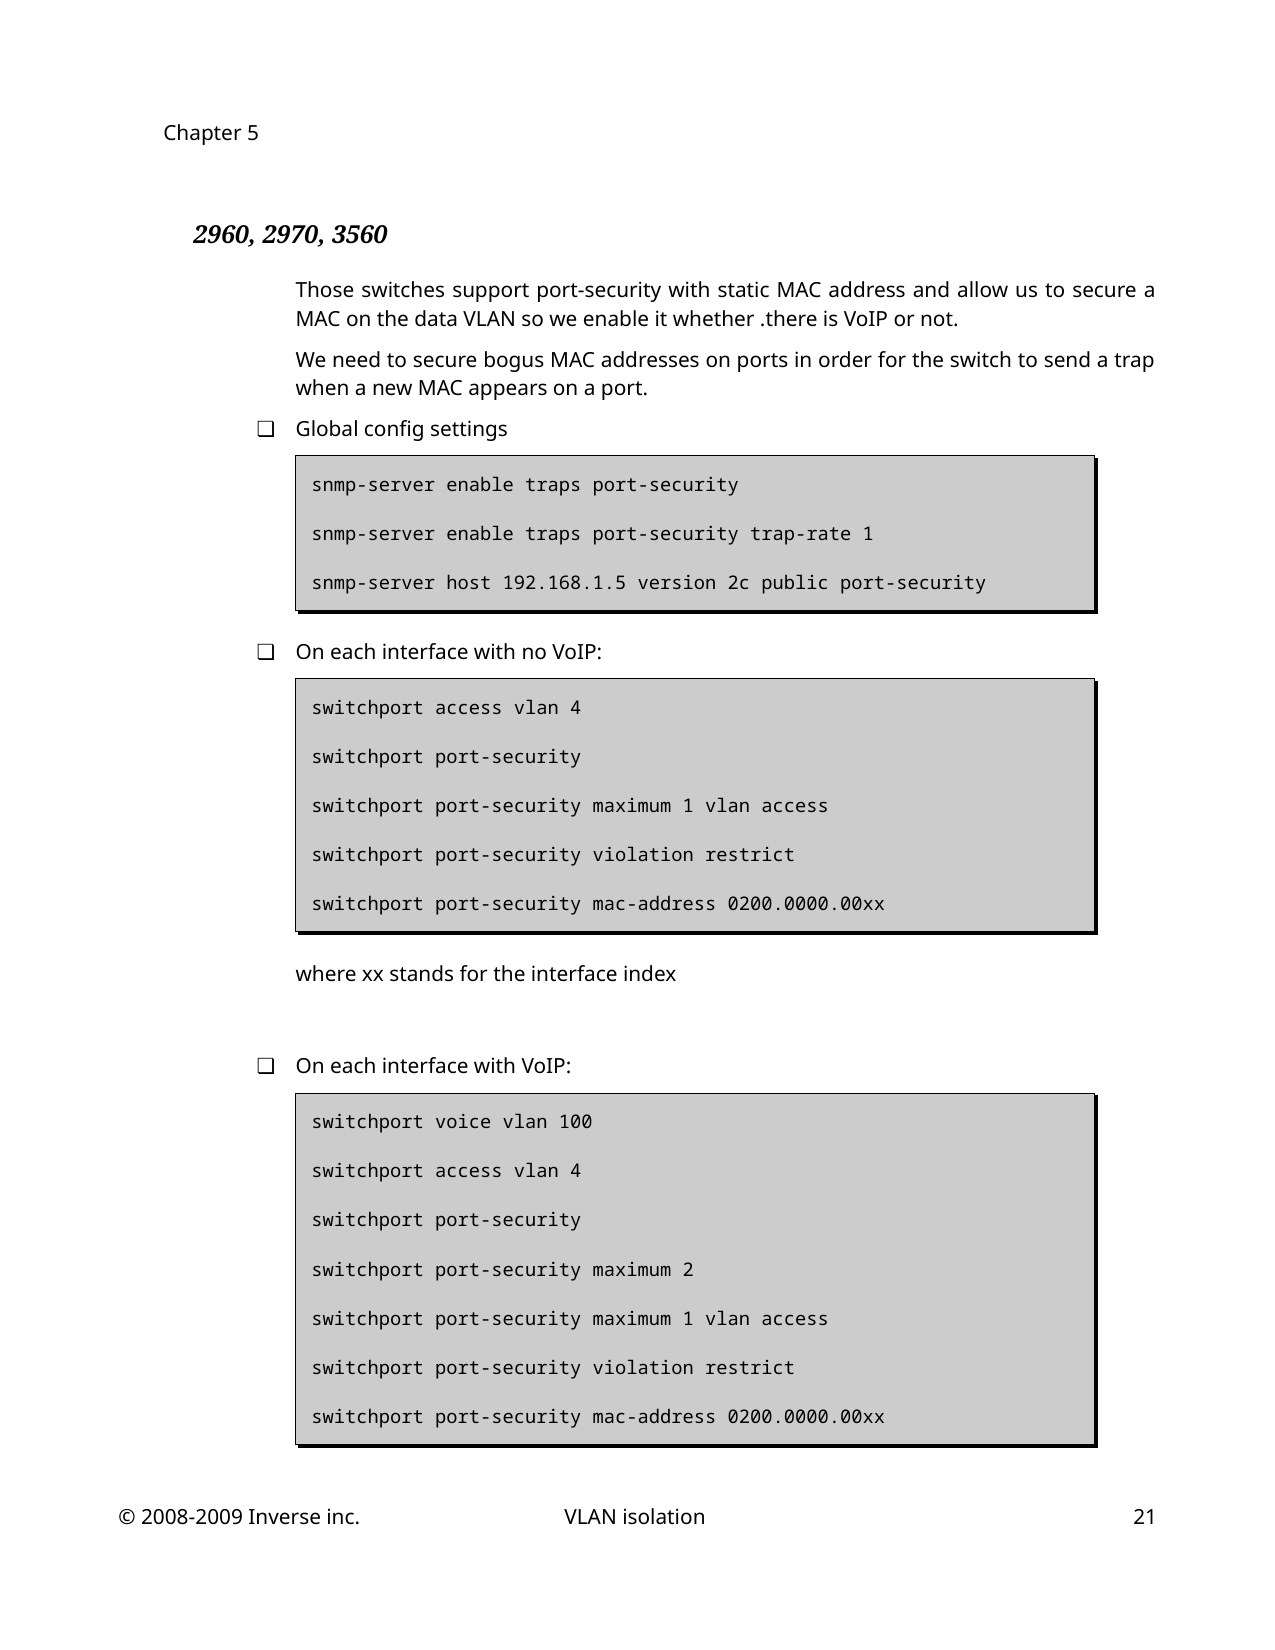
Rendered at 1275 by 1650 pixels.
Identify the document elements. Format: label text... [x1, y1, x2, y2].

text switchport port-security violation restrict [296, 826, 1094, 867]
list ❏ Global config settings [256, 414, 1157, 443]
text snmp-server enable traps port-security trap-rate 1 [296, 504, 1094, 546]
text switchport port-security maximum 1 vlan access [296, 777, 1094, 818]
text We need to secure bogus MAC addresses on ports in order for the switch to send a trap when a new MAC appears on a port. [295, 345, 1157, 402]
text switchport port-security violation restrict [296, 1338, 1094, 1380]
text switchport port-security maximum 2 [296, 1240, 1094, 1281]
text where xx stands for the interface index [295, 959, 1157, 987]
text snmp-server host 192.168.1.5 version 2c public port-security [296, 553, 1094, 610]
text switchport voice vlan 100 [296, 1094, 1094, 1134]
text switchport port-security mac-address 0200.0000.00xx [296, 1388, 1094, 1444]
subtitle 2960, 2970, 3560 [156, 217, 1157, 251]
text snmp-server enable traps port-security [296, 456, 1094, 497]
list ❏ On each interface with VoIP: [256, 1052, 1157, 1080]
text switchport access vlan 4 [296, 679, 1094, 719]
text switchport port-security [296, 727, 1094, 769]
list ❏ On each interface with no VoIP: [256, 637, 1157, 666]
text switchport access vlan 4 [296, 1142, 1094, 1183]
text switchport port-security mac-address 0200.0000.00xx [296, 875, 1094, 931]
text Those switches support port-security with static MAC address and allow us to secure a MAC on the data VLAN so we enable it whether .there is VoIP or not. [295, 276, 1157, 332]
text switchport port-security maximum 1 vlan access [296, 1289, 1094, 1331]
text switchport port-security [296, 1191, 1094, 1232]
